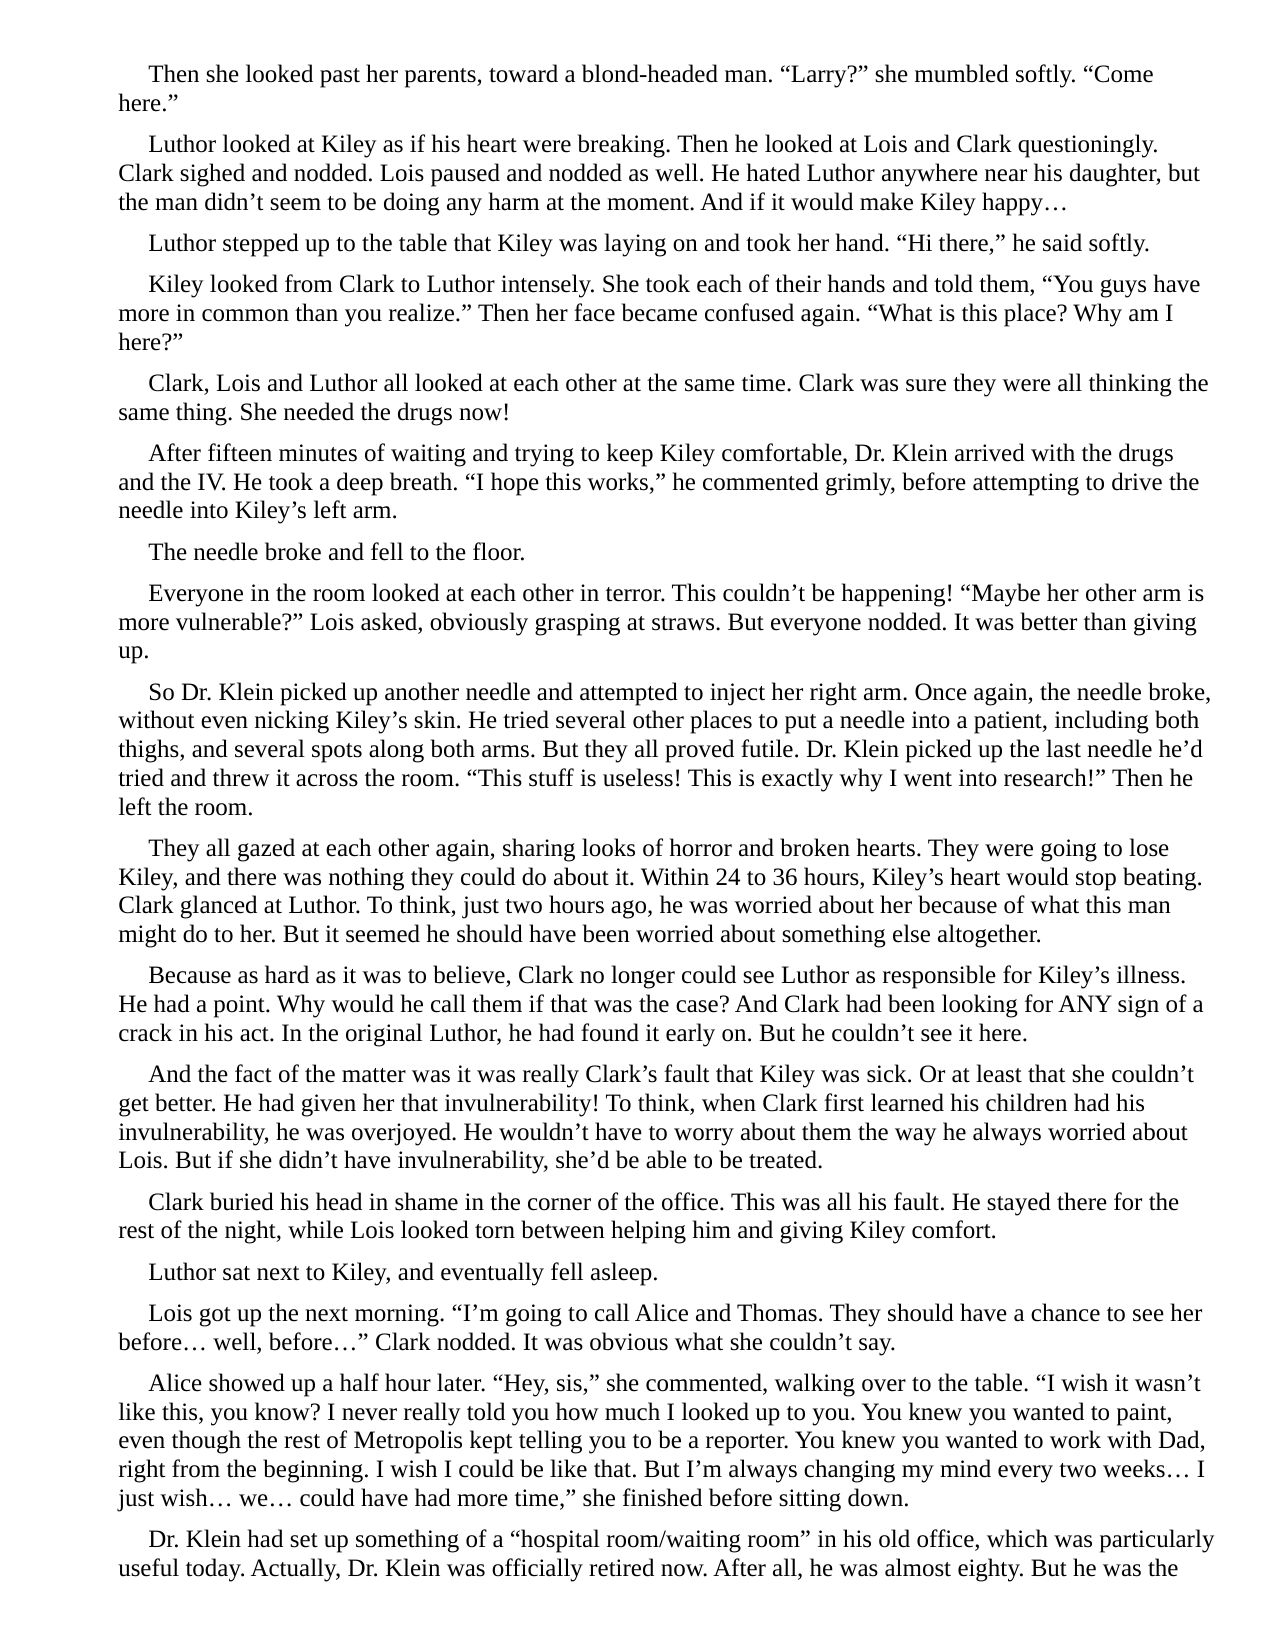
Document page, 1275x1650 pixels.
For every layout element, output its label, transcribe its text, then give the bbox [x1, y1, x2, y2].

text Clark buried his head in shame in the corner of the office. This was all his fault. He stayed there for the rest of the night, while Lois looked torn between helping him and giving Kiley comfort. [118, 1187, 1216, 1244]
text The needle broke and fell to the floor. [118, 537, 1216, 565]
text So Dr. Klein picked up another needle and attempted to inject her right arm. Once again, the needle broke, without even nicking Kiley’s skin. He tried several other places to put a needle into a patient, including both thighs, and several spots along both arms. But they all proved futile. Dr. Klein picked up the last needle he’d tried and threw it across the room. “This stuff is useless! This is exactly why I went into research!” Then he left the room. [118, 677, 1216, 820]
text Clark, Lois and Luthor all looked at each other at the same time. Clark was sure they were all thinking the same thing. She needed the drugs now! [118, 368, 1216, 425]
text Dr. Klein had set up something of a “hospital room/waiting room” in his old office, which was particularly useful today. Actually, Dr. Klein was officially retired now. After all, he was almost eighty. But he was the [118, 1524, 1216, 1582]
text Then she looked past her parents, toward a blond-headed man. “Larry?” she mumbled softly. “Come here.” [118, 59, 1216, 117]
text Because as hard as it was to believe, Clark no longer could see Luthor as responsible for Kiley’s illness. He had a point. Why would he call them if that was the case? And Clark had been looking for ANY sign of a crack in his act. In the original Luthor, he had found it early on. But he couldn’t see it here. [118, 960, 1216, 1047]
text They all gazed at each other again, sharing looks of horror and broken hearts. They were going to lose Kiley, and there was nothing they could do about it. Within 24 to 36 hours, Kiley’s heart would stop beating. Clark glanced at Luthor. To think, just two hours ago, he was worried about her because of what this man might do to her. But it seemed he should have been worried about something else altogether. [118, 833, 1216, 948]
text Luthor looked at Kiley as if his heart were breaking. Then he looked at Lois and Clark questioningly. Clark sighed and nodded. Lois paused and nodded as well. He hated Luthor anywhere near his daughter, but the man didn’t seem to be doing any harm at the moment. And if it would make Kiley happy… [118, 129, 1216, 215]
text Lois got up the next morning. “I’m going to call Alice and Thomas. They should have a chance to see her before… well, before…” Clark nodded. It was obvious what she couldn’t say. [118, 1298, 1216, 1355]
text Luthor stepped up to the table that Kiley was laying on and took her hand. “Hi there,” he said softly. [118, 228, 1216, 257]
text And the fact of the matter was it was really Clark’s fault that Kiley was sick. Or at least that she couldn’t get better. He had given her that invulnerability! To think, when Clark first learned his children had his invulnerability, he was overjoyed. He wouldn’t have to worry about them the way he always worried about Lois. But if she didn’t have invulnerability, she’d be able to be treated. [118, 1059, 1216, 1174]
text Luthor sat next to Kiley, and eventually fell asleep. [118, 1257, 1216, 1285]
text After fifteen minutes of waiting and trying to keep Kiley comfortable, Dr. Klein arrived with the drugs and the IV. He took a deep breath. “I hope this works,” he commented grimly, before attempting to drive the needle into Kiley’s left arm. [118, 438, 1216, 524]
text Alice showed up a half hour later. “Hey, sis,” she commented, walking over to the table. “I wish it wasn’t like this, you know? I never really told you how much I looked up to you. You knew you wanted to paint, even though the rest of Metropolis kept telling you to be a reporter. You knew you wanted to work with Dad, right from the beginning. I wish I could be like that. But I’m always changing my mind every two weeks… I just wish… we… could have had more time,” she finished before sitting down. [118, 1368, 1216, 1512]
text Kiley looked from Clark to Luthor intensely. She took each of their hands and told them, “You guys have more in common than you realize.” Then her face became confused again. “What is this place? Why am I here?” [118, 269, 1216, 355]
text Everyone in the room looked at each other in terror. This couldn’t be happening! “Maybe her other arm is more vulnerable?” Lois asked, obviously grasping at straws. But everyone nodded. It was better than giving up. [118, 578, 1216, 664]
